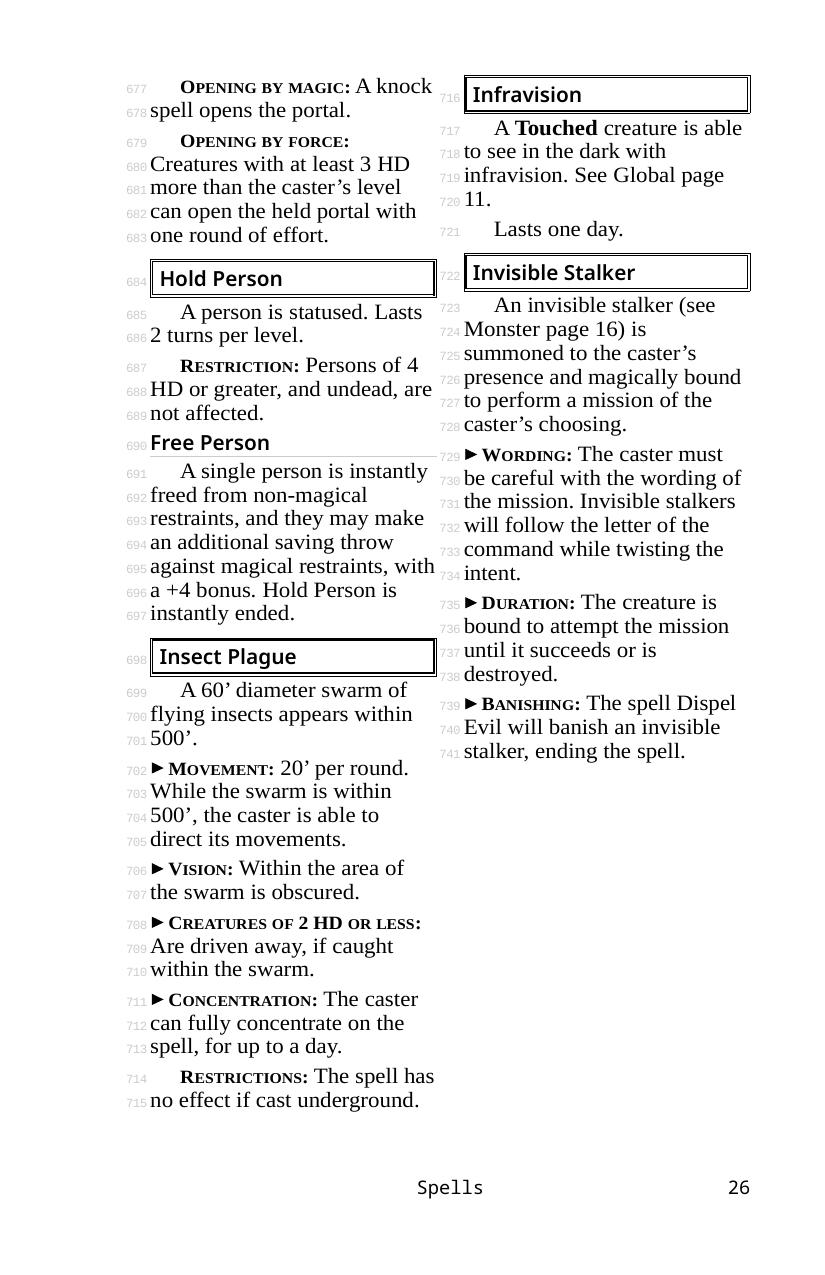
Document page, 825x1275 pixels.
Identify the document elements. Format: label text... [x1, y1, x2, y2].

list Vision: Within the area of the swarm is obscured. [150, 857, 437, 904]
text An invisible stalker (see Monster page 16) is summoned to the caster’s presence and magically bound to perform a mission of the caster’s choosing. [463, 294, 750, 436]
text Restrictions: The spell has no effect if cast underground. [150, 1065, 437, 1112]
list Movement: 20’ per round. While the swarm is within 500’, the caster is able to direct its movements. [150, 756, 437, 851]
list Duration: The creature is bound to attempt the mission until it succeeds or is destroyed. [463, 591, 750, 686]
subtitle Free Person [150, 428, 437, 456]
text A person is statused. Lasts 2 turns per level. [150, 300, 437, 348]
text Restriction: Persons of 4 HD or greater, and undead, are not affected. [150, 354, 437, 425]
text Opening by force: Creatures with at least 3 HD more than the caster’s level can open the held portal with one round of effort. [150, 128, 437, 247]
list Wording: The caster must be careful with the wording of the mission. Invisible stalkers will follow the letter of the command while twisting the intent. [463, 442, 750, 585]
text Opening by magic: A knock spell opens the portal. [150, 75, 437, 122]
text A 60’ diameter swarm of flying insects appears within 500’. [150, 679, 437, 750]
subtitle Insect Plague [153, 641, 433, 672]
subtitle Invisible Stalker [467, 256, 747, 288]
text A single person is instantly freed from non-magical restraints, and they may make an additional saving throw against magical restraints, with a +4 bonus. Hold Person is instantly ended. [150, 459, 437, 626]
list Creatures of 2 HD or less: Are driven away, if caught within the swarm. [150, 910, 437, 982]
list Concentration: The caster can fully concentrate on the spell, for up to a day. [150, 988, 437, 1059]
text Lasts one day. [463, 217, 750, 241]
text A touched creature is able to see in the dark with infravision. See Global page 10. [463, 116, 750, 211]
subtitle Infravision [467, 78, 747, 110]
list Banishing: The spell Dispel Evil will banish an invisible stalker, ending the spell. [463, 692, 750, 763]
